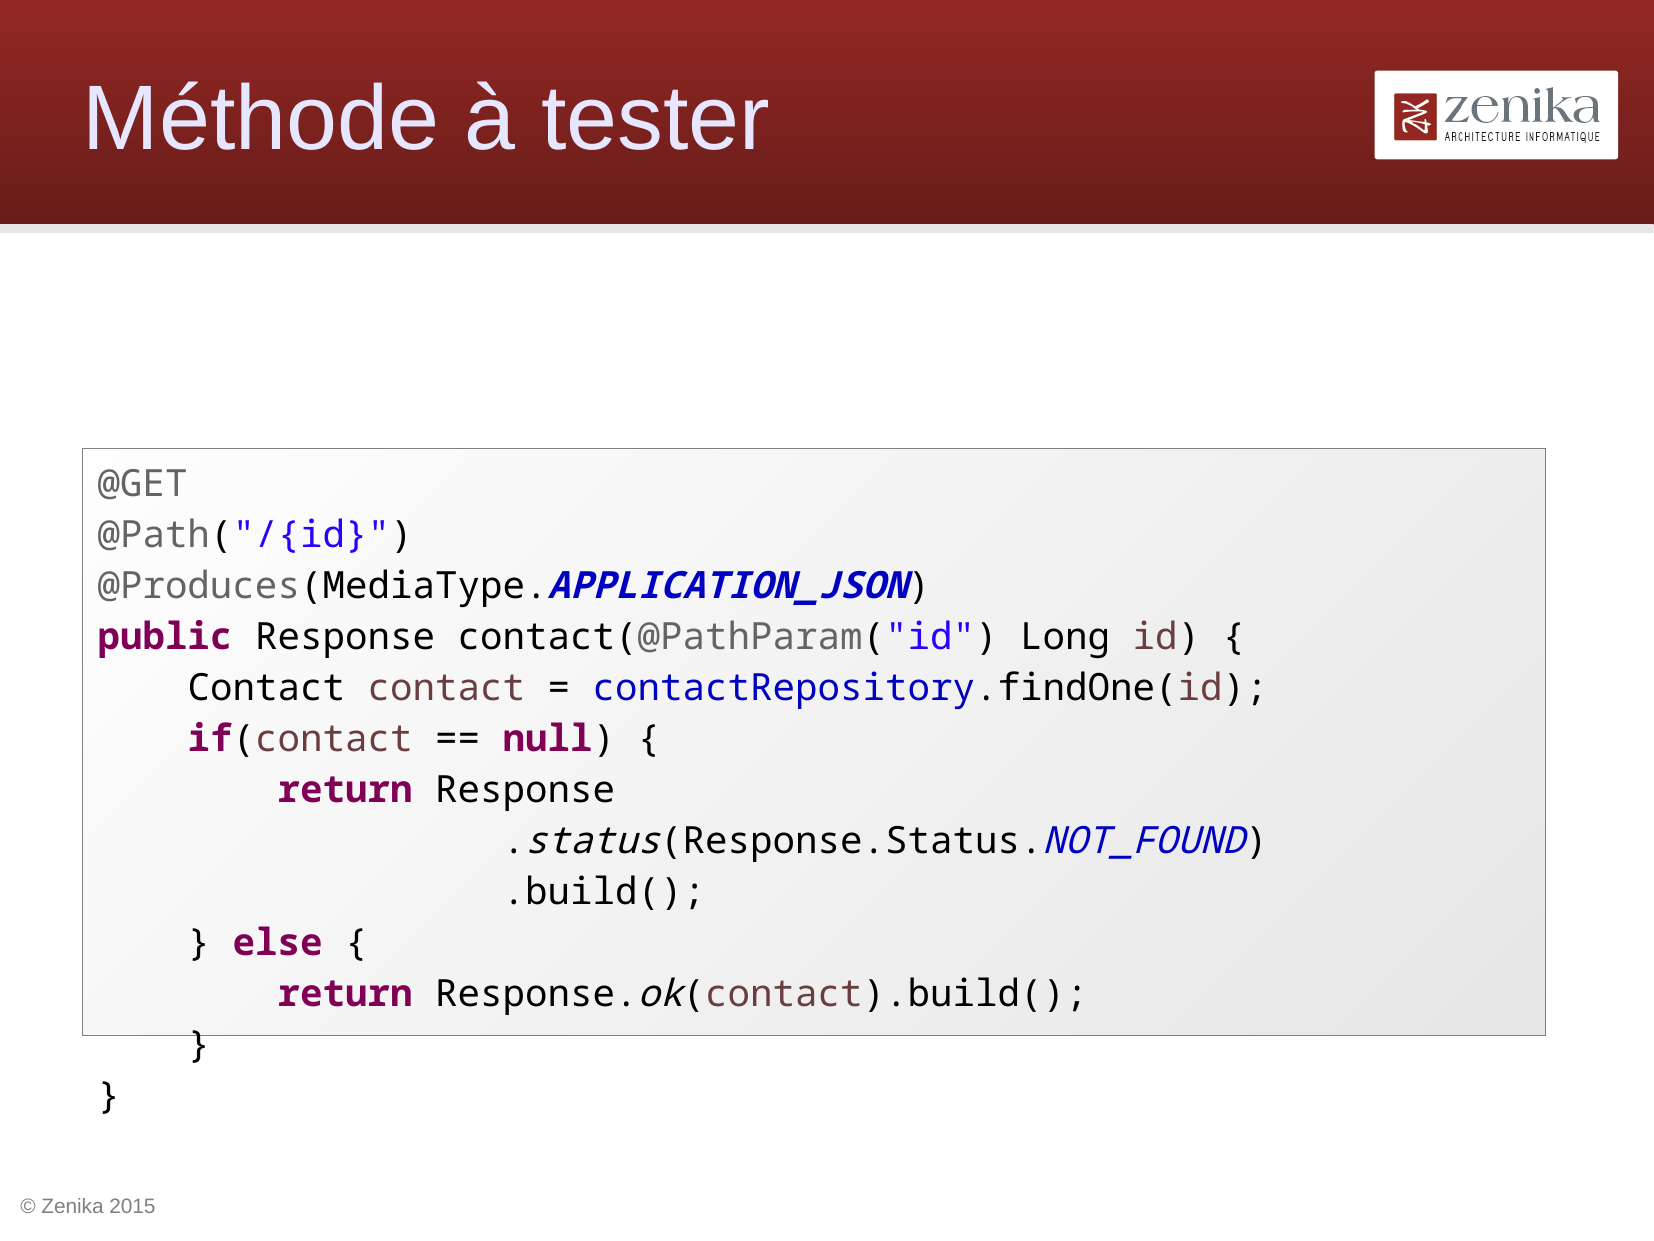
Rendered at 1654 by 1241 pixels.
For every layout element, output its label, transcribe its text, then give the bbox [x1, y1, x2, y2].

title Méthode à tester [82, 13, 1571, 222]
text_box @GET @Path("/{id}") @Produces(MediaType.APPLICATION_JSON) public Response contact(@PathParam("id") Long id) { Contact contact = contactRepository.findOne(id); if(contact == null) { return Response .status(Response.Status.NOT_FOUND) .build(); } else { return Response.ok(contact).build(); } } [82, 448, 1546, 1036]
picture [1571, 82, 1600, 149]
